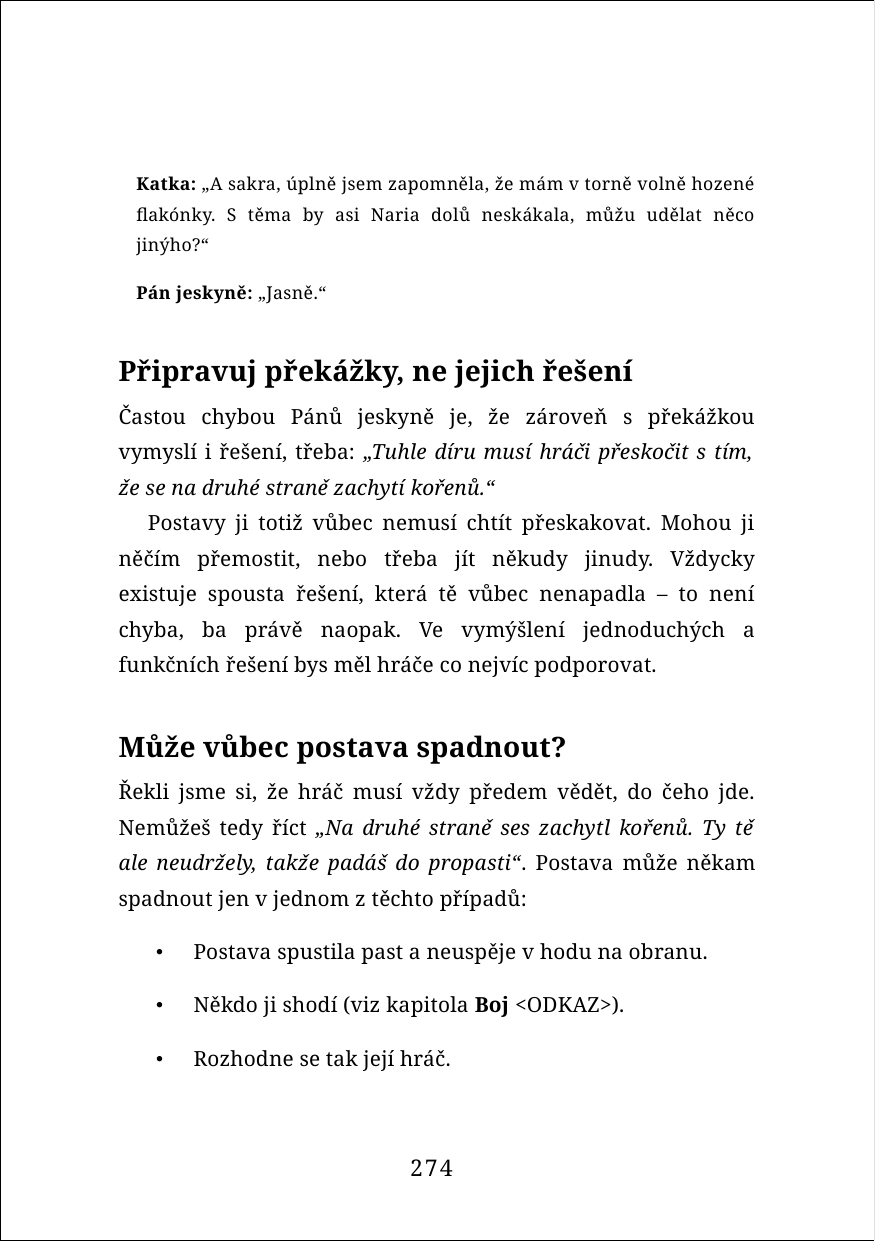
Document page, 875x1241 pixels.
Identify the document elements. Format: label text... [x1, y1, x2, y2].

text Pán jeskyně: „Jasně.“ [136, 280, 756, 304]
text Častou chybou Pánů jeskyně je, že zároveň s překážkou vymyslí i řešení, třeba: „Tuhle díru musí hráči přeskočit s tím, že se na druhé straně zachytí kořenů.“ Postavy ji totiž vůbec nemusí chtít přeskakovat. Mohou ji něčím přemostit, nebo třeba jít někudy jinudy. Vždycky existuje spousta řešení, která tě vůbec nenapadla – to není chyba, ba právě naopak. Ve vymýšlení jednoduchých a funkčních řešení bys měl hráče co nejvíc podporovat. [118, 402, 756, 679]
list Postava spustila past a neuspěje v hodu na obranu. [156, 937, 756, 966]
list Někdo ji shodí (viz kapitola Boj <ODKAZ>). [156, 990, 756, 1019]
list Rozhodne se tak její hráč. [156, 1044, 756, 1072]
subtitle Připravuj překážky, ne jejich řešení [118, 352, 756, 390]
subtitle Může vůbec postava spadnout? [118, 727, 756, 766]
text Katka: „A sakra, úplně jsem zapomněla, že mám v torně volně hozené flakónky. S těma by asi Naria dolů neskákala, můžu udělat něco jinýho?“ [136, 172, 756, 256]
text Řekli jsme si, že hráč musí vždy předem vědět, do čeho jde. Nemůžeš tedy říct „Na druhé straně ses zachytl kořenů. Ty tě ale neudržely, takže padáš do propasti“. Postava může někam spadnout jen v jednom z těchto případů: [118, 777, 756, 912]
